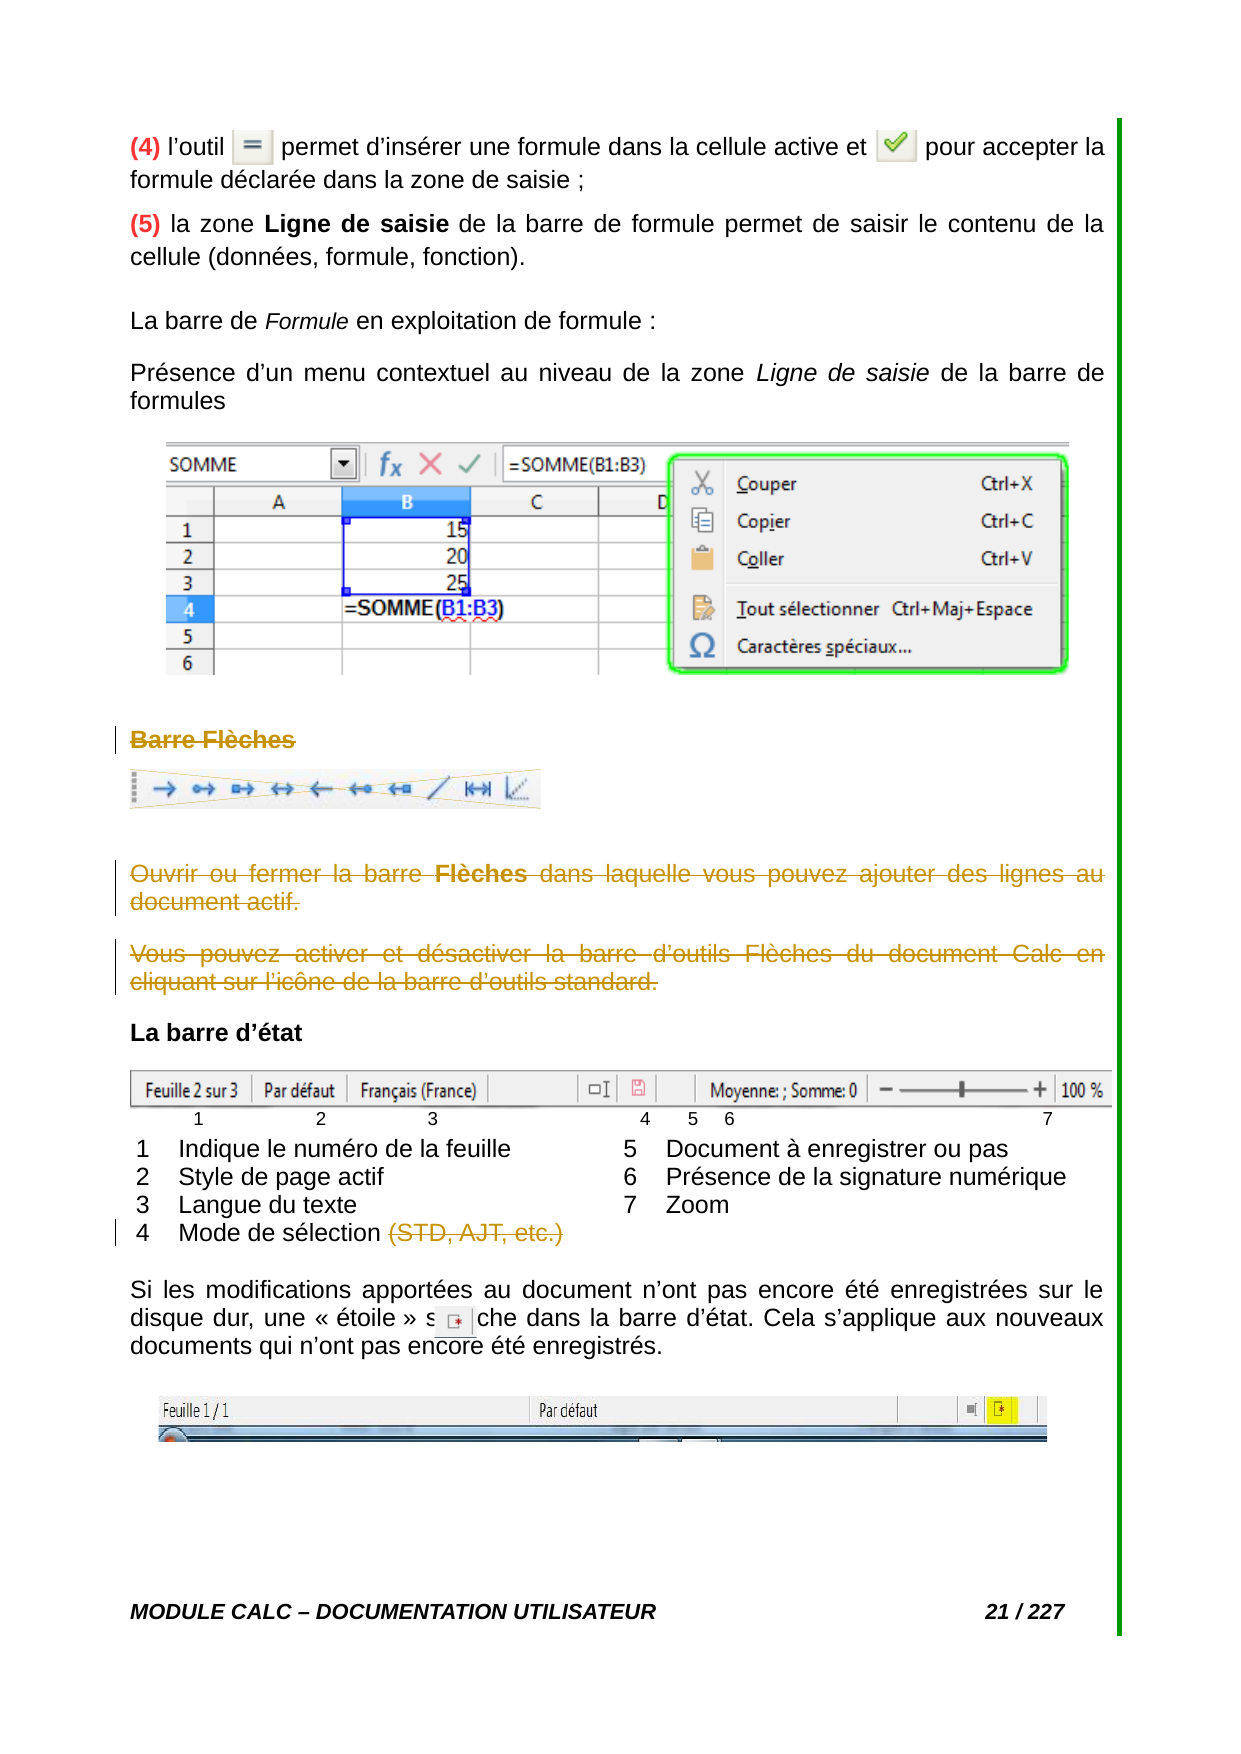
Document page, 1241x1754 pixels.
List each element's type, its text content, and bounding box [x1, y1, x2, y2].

text Présence d’un menu contextuel au niveau de la zone Ligne de saisie de la barre de formules [130, 359, 1105, 414]
picture [165, 442, 1070, 675]
text Si les modifications apportées au document n’ont pas encore été enregistrées sur le disque dur, une « étoile » s’affiche dans la barre d’état. Cela s’applique aux nouveaux documents qui n’ont pas encore été enregistrés. [130, 1276, 1105, 1359]
picture [138, 769, 533, 788]
picture [346, 770, 541, 808]
table_header 5 Document à enregistrer ou pas 6 Présence de la signature numérique 7 Zoom [618, 1129, 1105, 1252]
picture [434, 1306, 477, 1338]
text (4) l’outil permet d’insérer une formule dans la cellule active et pour accepter la formule déclarée dans la zone de saisie ; [130, 130, 1105, 195]
picture [130, 1070, 1112, 1109]
picture [129, 770, 325, 808]
table_header 1 Indique le numéro de la feuille 2 Style de page actif 3 Langue du texte 4 Mode de sélection [130, 1129, 617, 1252]
text 1 2 3 4 5 6 7 [130, 1109, 1105, 1129]
text La barre d’état [130, 1019, 1105, 1047]
text (5) la zone Ligne de saisie de la barre de formule permet de saisir le contenu de la cellule (données, formule, fonction). [130, 207, 1105, 272]
text La barre de Formule en exploitation de formule : [130, 307, 1105, 335]
picture [135, 790, 536, 809]
picture [158, 1396, 1048, 1442]
